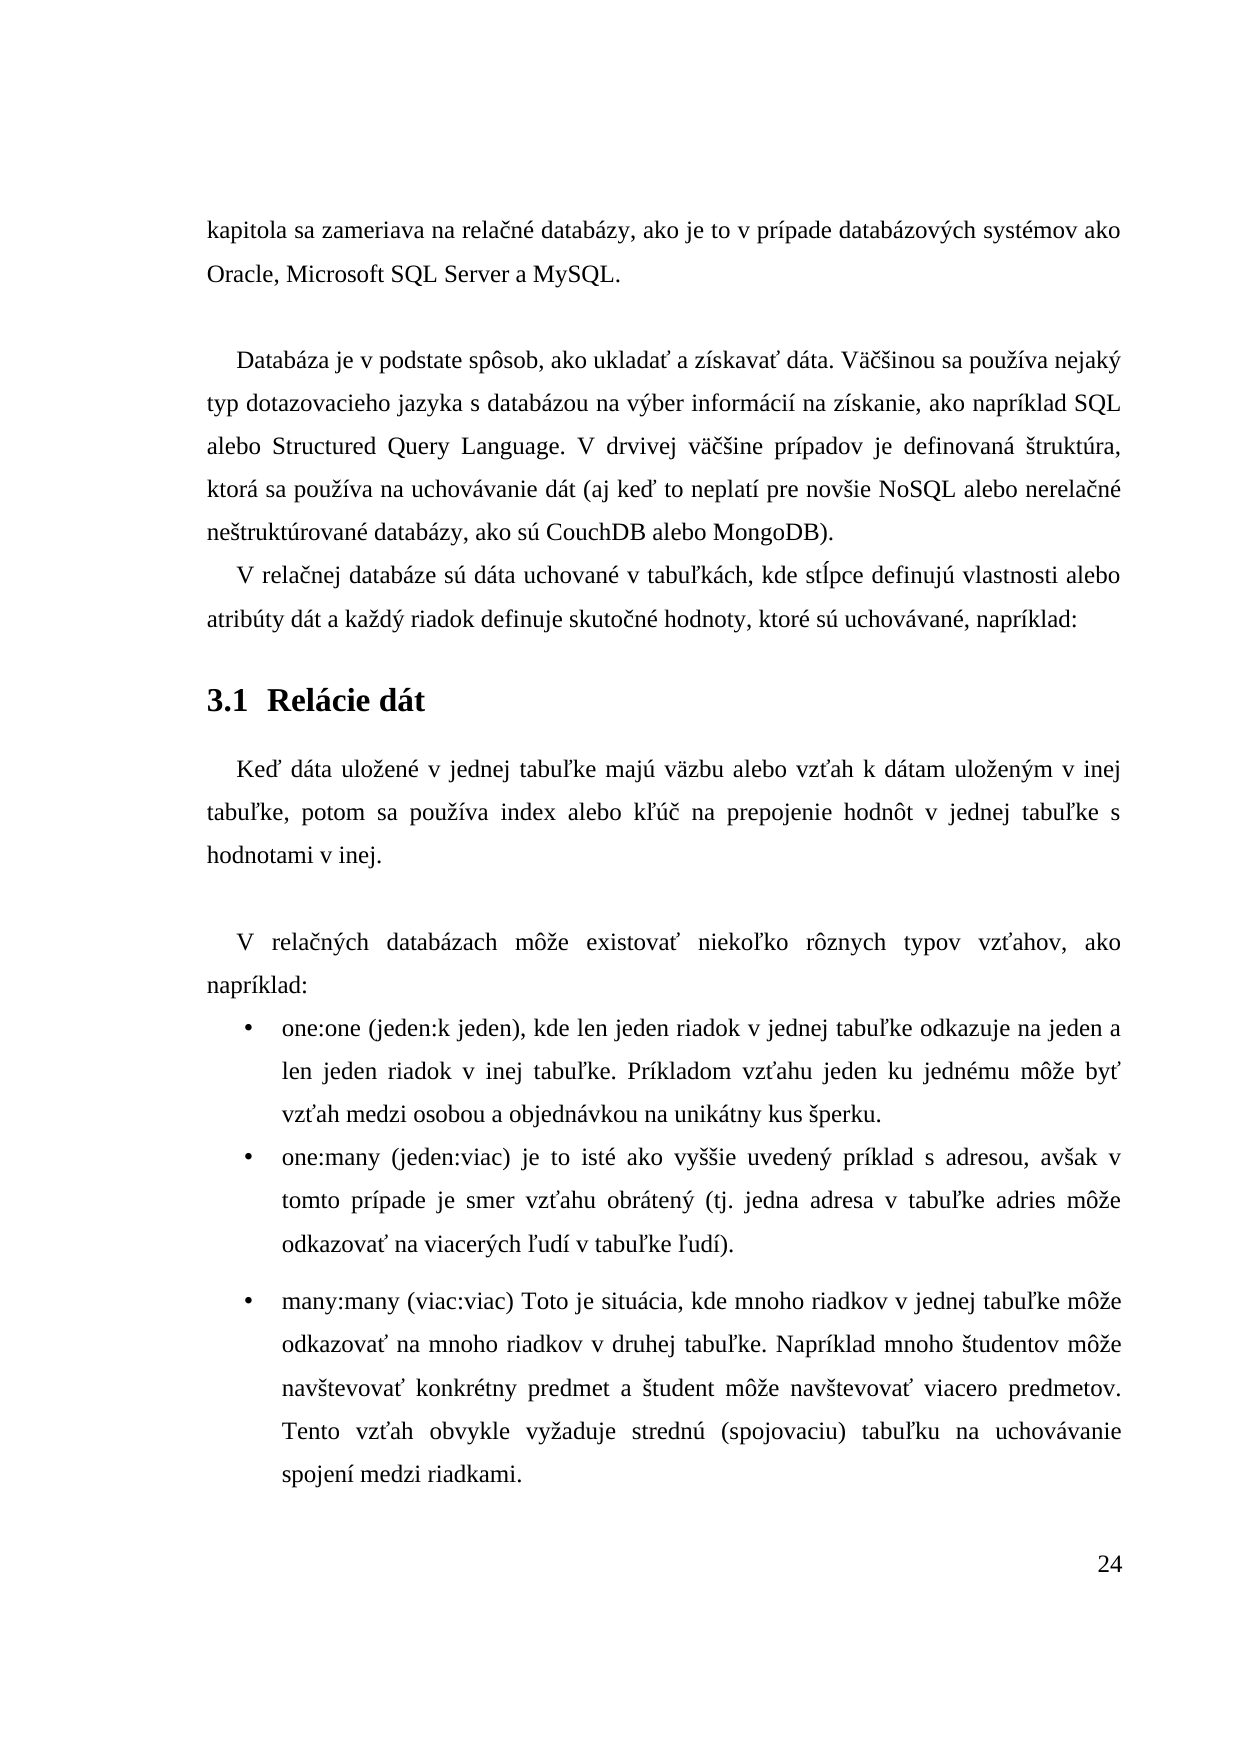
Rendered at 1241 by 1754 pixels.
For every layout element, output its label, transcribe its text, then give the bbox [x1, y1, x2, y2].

text Keď dáta uložené v jednej tabuľke majú väzbu alebo vzťah k dátam uloženým v inej tabuľke, potom sa používa index alebo kľúč na prepojenie hodnôt v jednej tabuľke s hodnotami v inej. [207, 754, 1122, 869]
text V relačnej databáze sú dáta uchované v tabuľkách, kde stĺpce definujú vlastnosti alebo atribúty dát a každý riadok definuje skutočné hodnoty, ktoré sú uchovávané, napríklad: [207, 561, 1122, 632]
list many:many (viac:viac) Toto je situácia, kde mnoho riadkov v jednej tabuľke môže odkazovať na mnoho riadkov v druhej tabuľke. Napríklad mnoho študentov môže navštevovať konkrétny predmet a študent môže navštevovať viacero predmetov. Tento vzťah obvykle vyžaduje strednú (spojovaciu) tabuľku na uchovávanie spojení medzi riadkami. [244, 1286, 1122, 1488]
text V relačných databázach môže existovať niekoľko rôznych typov vzťahov, ako napríklad: [207, 927, 1122, 999]
text Databáza je v podstate spôsob, ako ukladať a získavať dáta. Väčšinou sa používa nejaký typ dotazovacieho jazyka s databázou na výber informácií na získanie, ako napríklad SQL alebo Structured Query Language. V drvivej väčšine prípadov je definovaná štruktúra, ktorá sa používa na uchovávanie dát (aj keď to neplatí pre novšie NoSQL alebo nerelačné neštruktúrované databázy, ako sú CouchDB alebo MongoDB). [207, 345, 1122, 546]
text kapitola sa zameriava na relačné databázy, ako je to v prípade databázových systémov ako Oracle, Microsoft SQL Server a MySQL. [207, 216, 1122, 287]
list one:one (jeden:k jeden), kde len jeden riadok v jednej tabuľke odkazuje na jeden a len jeden riadok v inej tabuľke. Príkladom vzťahu jeden ku jednému môže byť vzťah medzi osobou a objednávkou na unikátny kus šperku. [244, 1013, 1122, 1128]
list one:many (jeden:viac) je to isté ako vyššie uvedený príklad s adresou, avšak v tomto prípade je smer vzťahu obrátený (tj. jedna adresa v tabuľke adries môže odkazovať na viacerých ľudí v tabuľke ľudí). [244, 1142, 1122, 1257]
subtitle Relácie dát [207, 680, 1122, 718]
